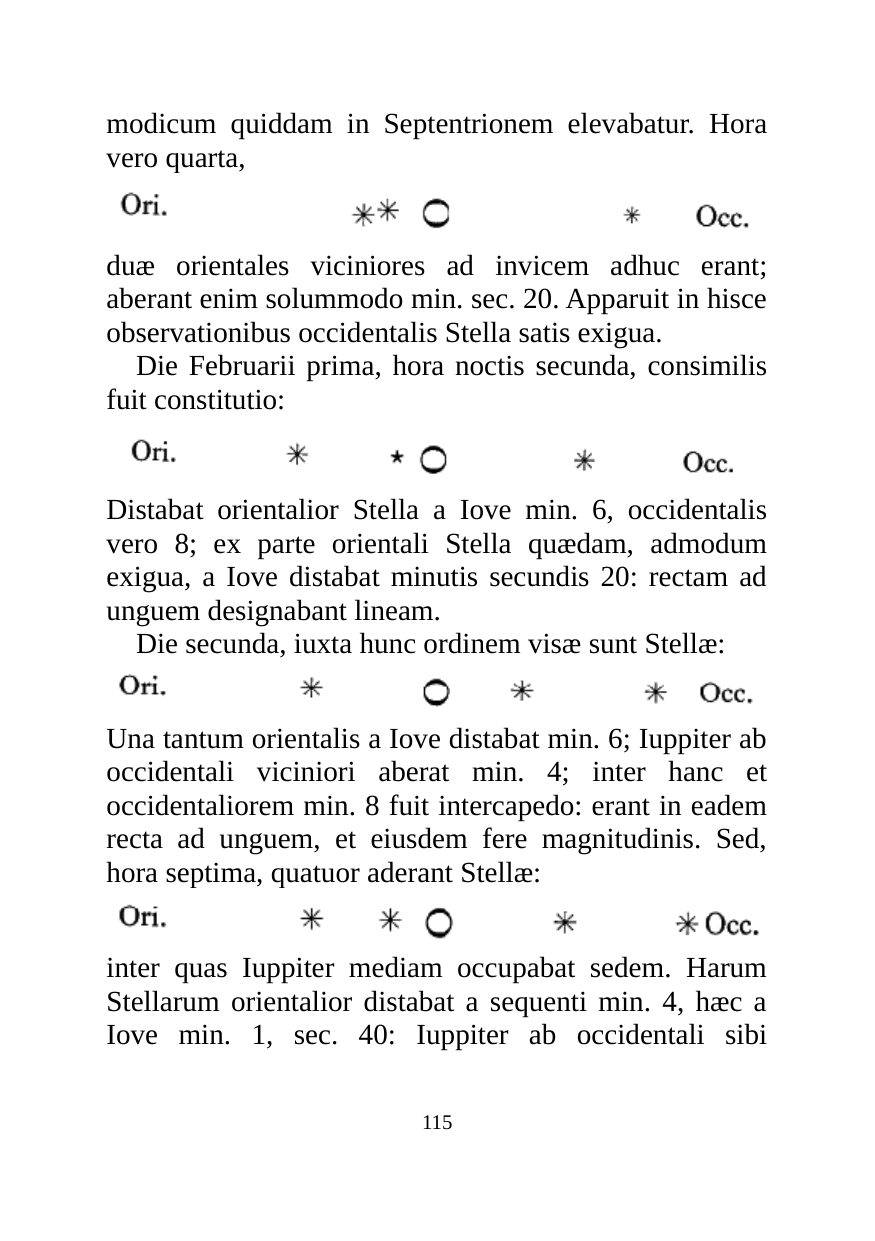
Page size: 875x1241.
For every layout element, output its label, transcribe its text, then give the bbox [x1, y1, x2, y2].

picture [106, 173, 768, 248]
text modicum quiddam in Septentrionem elevabatur. Hora vero quarta, [106, 106, 768, 173]
text Distabat orientalior Stella a Iove min. 6, occidentalis vero 8; ex parte orientali Stella quædam, admodum exigua, a Iove distabat minutis secundis 20: rectam ad unguem designabant lineam. [106, 493, 768, 626]
text duæ orientales viciniores ad invicem adhuc erant; aberant enim solummodo min. sec. 20. Apparuit in hisce observationibus occidentalis Stella satis exigua. [106, 248, 768, 348]
text Die secunda, iuxta hunc ordinem visæ sunt Stellæ: [106, 626, 768, 660]
picture [106, 415, 768, 493]
text Una tantum orientalis a Iove distabat min. 6; Iuppiter ab occidentali viciniori aberat min. 4; inter hanc et occidentaliorem min. 8 fuit intercapedo: erant in eadem recta ad unguem, et eiusdem fere magnitudinis. Sed, hora septima, quatuor aderant Stellæ: [106, 721, 768, 888]
text Die Februarii prima, hora noctis secunda, consimilis fuit constitutio: [106, 348, 768, 415]
text inter quas Iuppiter mediam occupabat sedem. Harum Stellarum orientalior distabat a sequenti min. 4, hæc a Iove min. 1, sec. 40: Iuppiter ab occidentali sibi [106, 951, 768, 1051]
picture [106, 888, 768, 951]
picture [106, 660, 768, 721]
